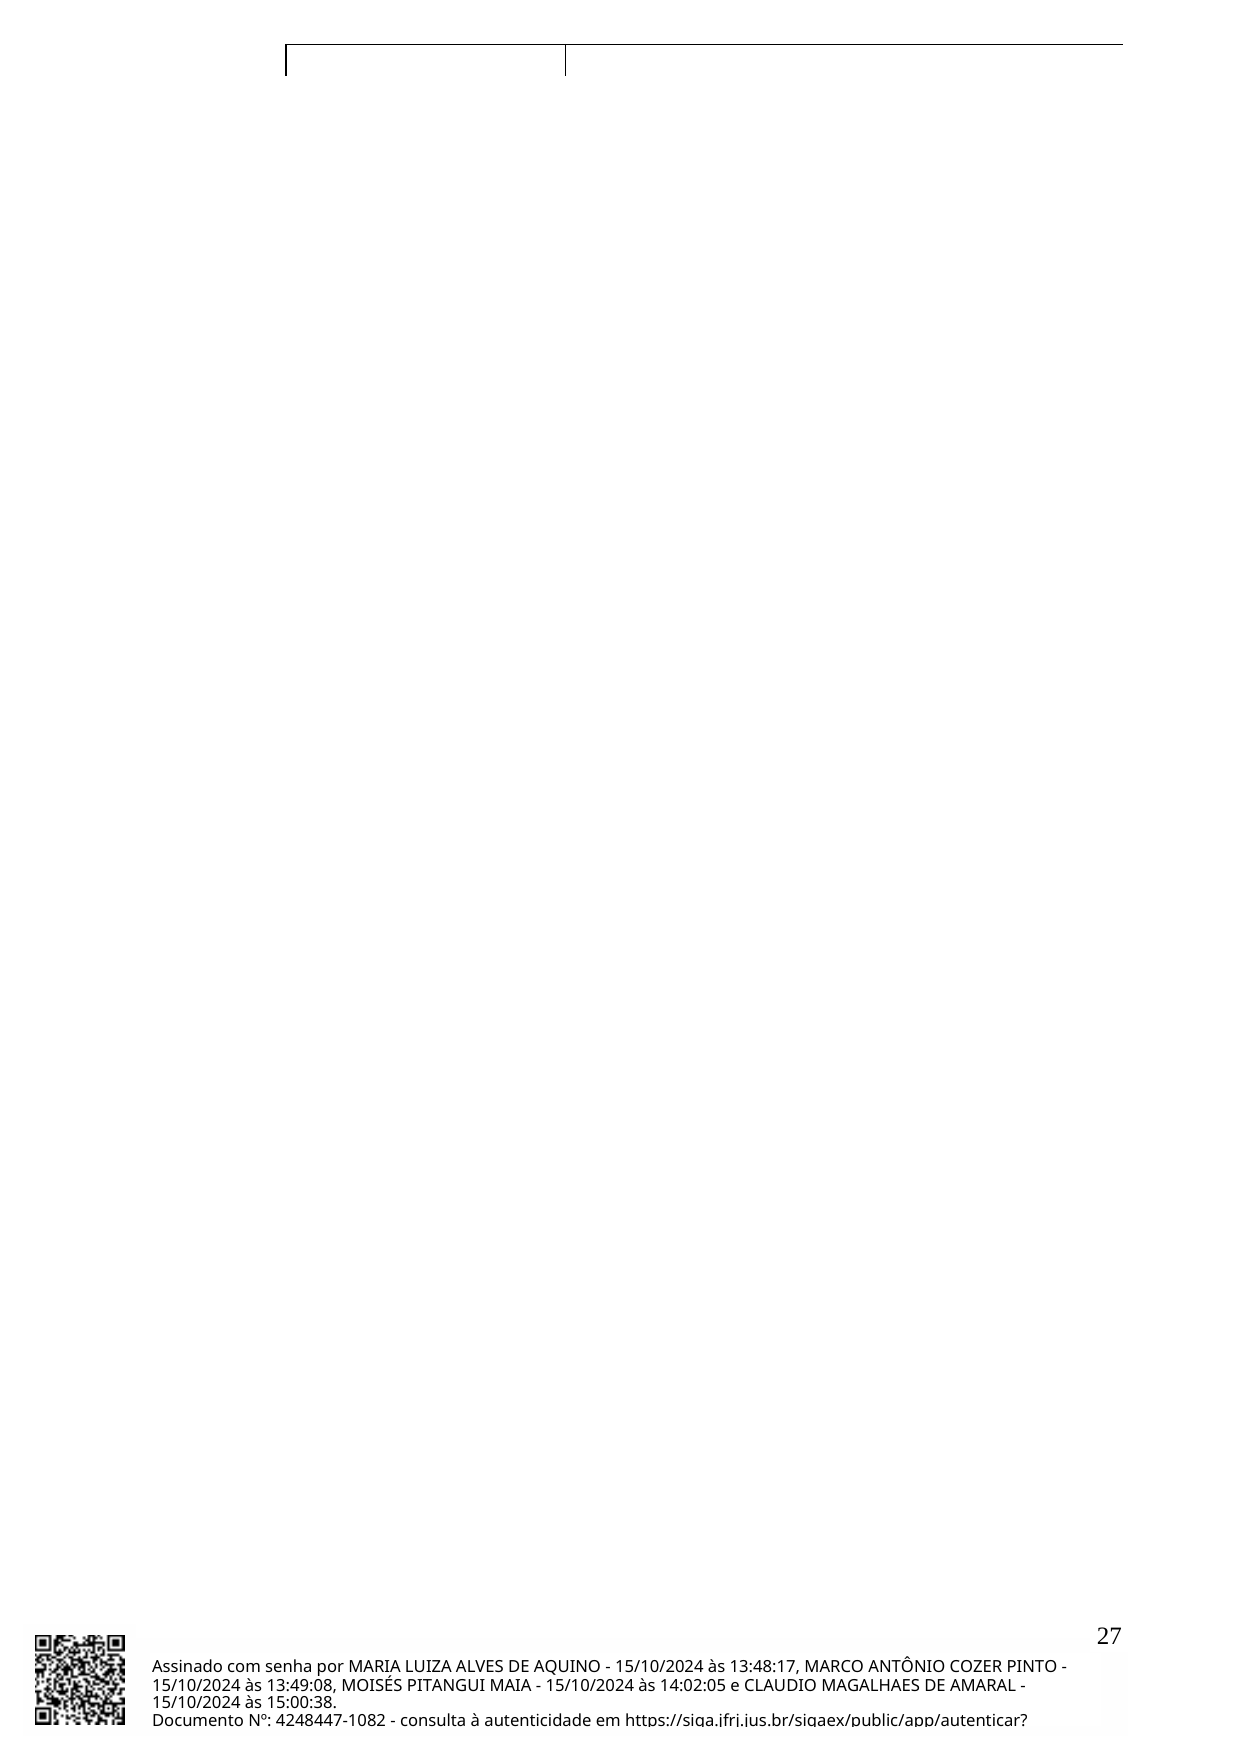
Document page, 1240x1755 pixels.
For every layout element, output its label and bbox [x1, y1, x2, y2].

table_cell [287, 45, 565, 76]
table_cell [566, 45, 1123, 76]
